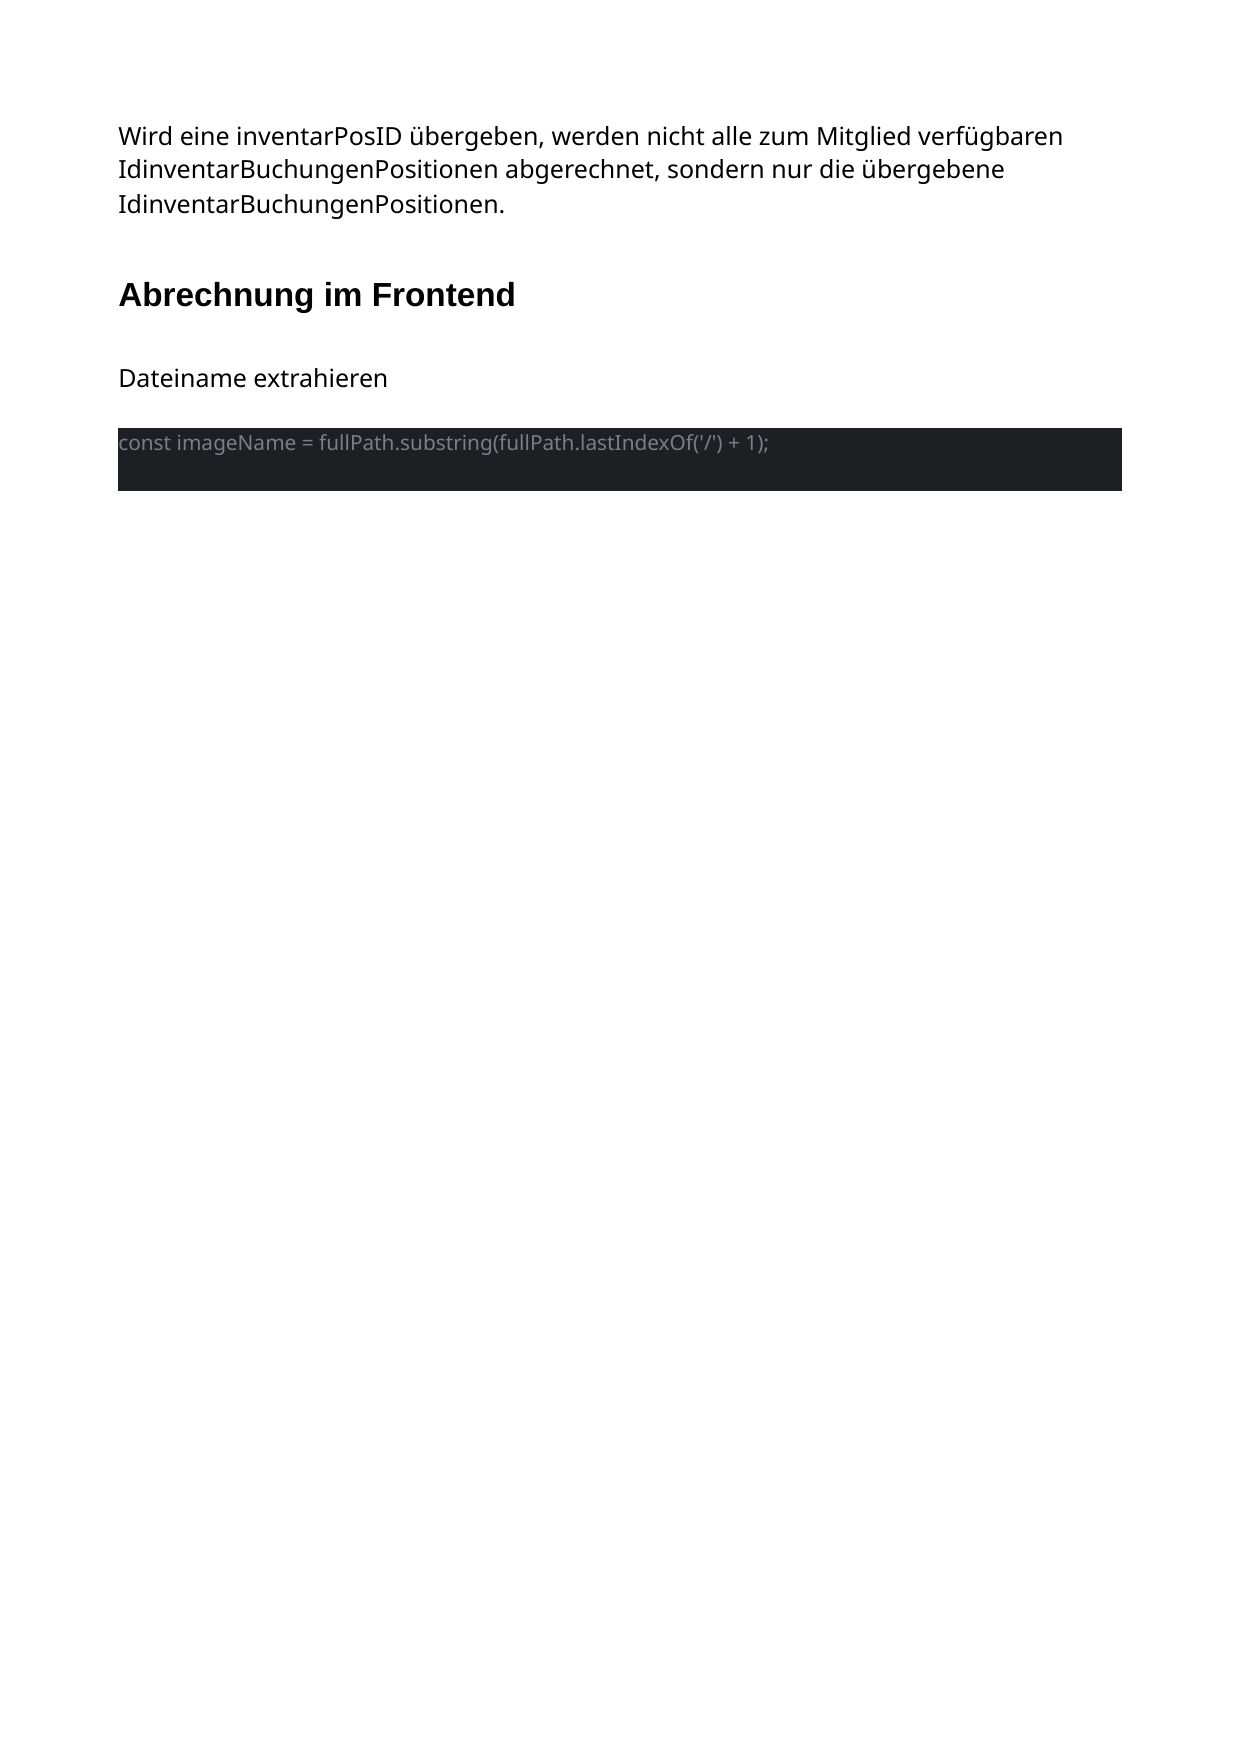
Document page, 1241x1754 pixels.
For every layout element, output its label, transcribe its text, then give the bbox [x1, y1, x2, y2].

text Dateiname extrahieren [118, 360, 1122, 394]
text const imageName = fullPath.substring(fullPath.lastIndexOf('/') + 1); [118, 428, 1122, 491]
subtitle Abrechnung im Frontend [118, 275, 1122, 314]
text Wird eine inventarPosID übergeben, werden nicht alle zum Mitglied verfügbaren IdinventarBuchungenPositionen abgerechnet, sondern nur die übergebene IdinventarBuchungenPositionen. [118, 118, 1122, 220]
